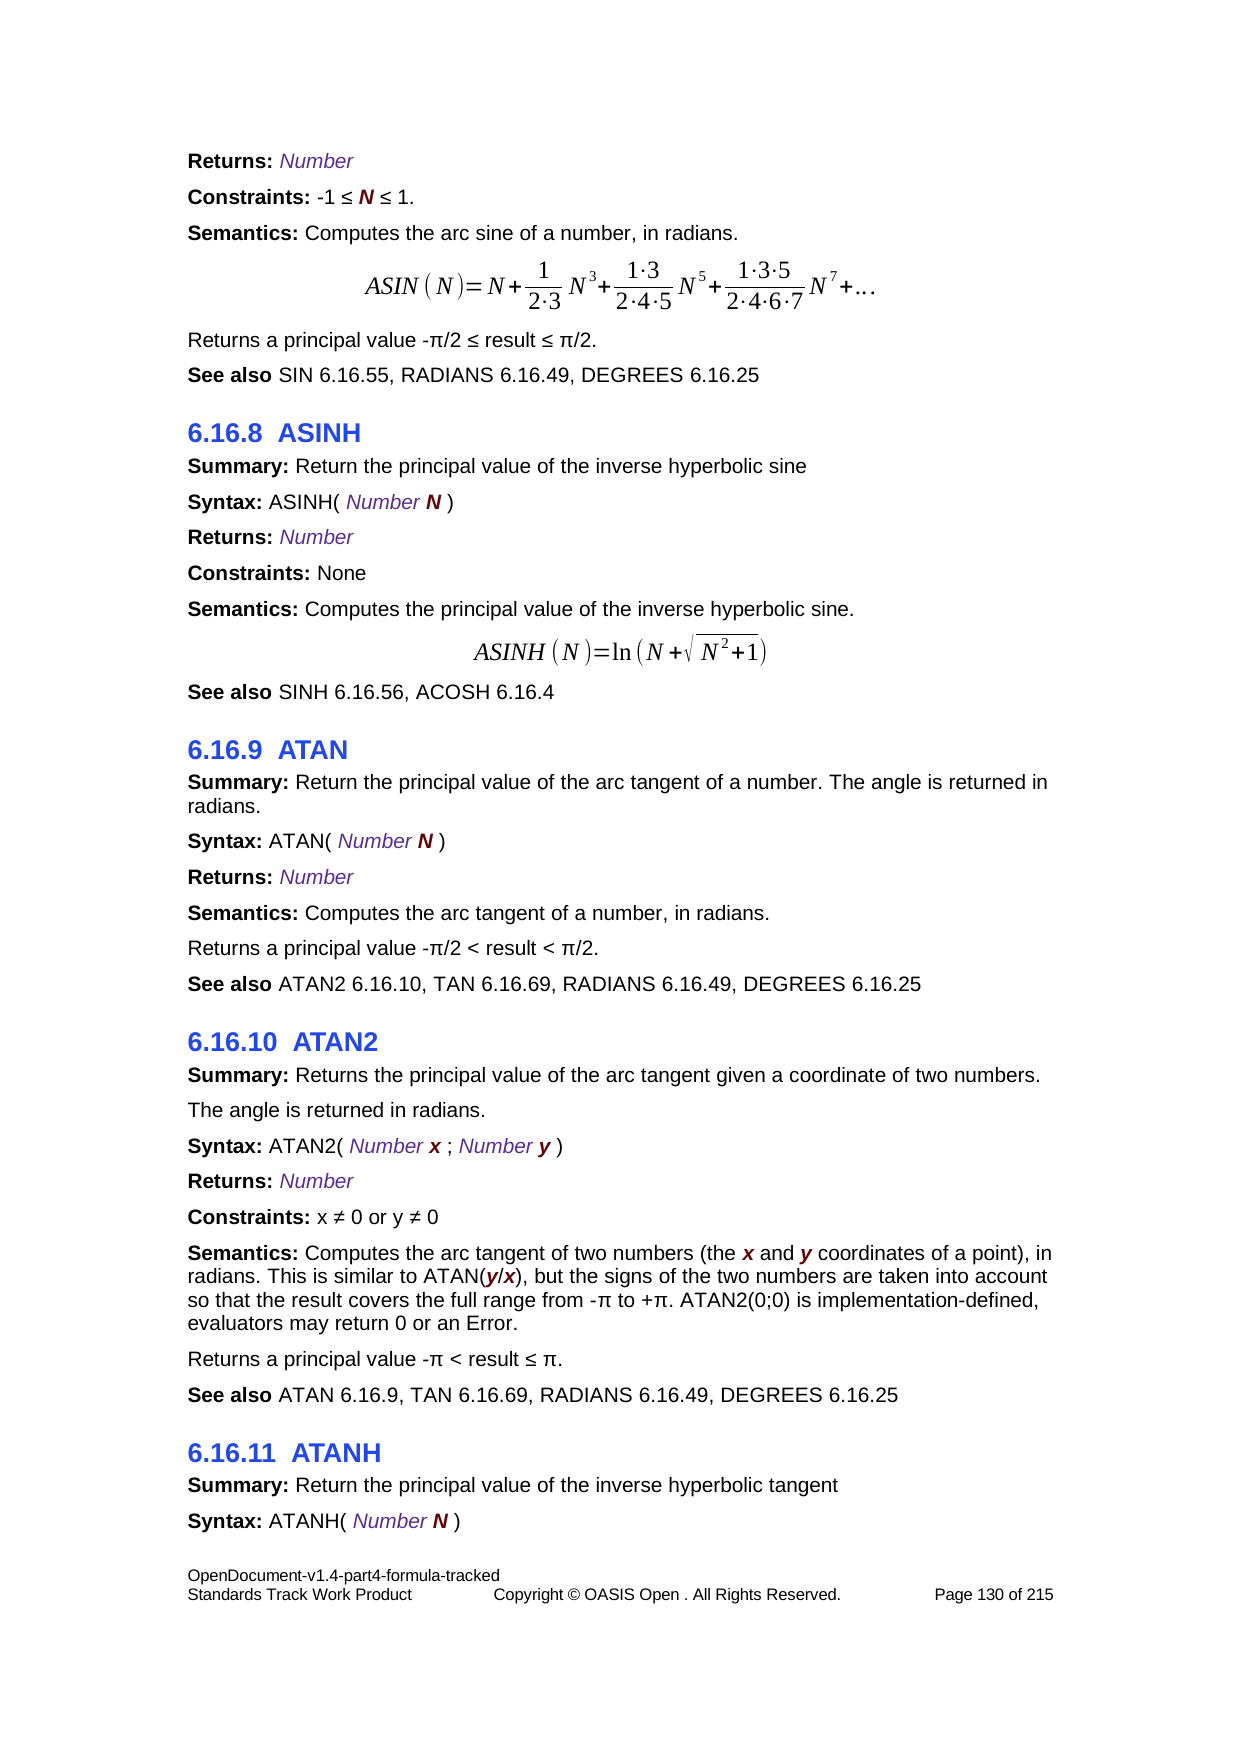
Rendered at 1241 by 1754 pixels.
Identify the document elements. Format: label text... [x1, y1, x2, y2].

text Returns a principal value -π/2 < result < π/2. [187, 937, 1053, 960]
text Constraints: -1 ≤ N ≤ 1. [187, 186, 1053, 209]
text Syntax: ATANH( Number N ) [187, 1509, 1053, 1533]
text Summary: Return the principal value of the inverse hyperbolic sine [187, 454, 1053, 478]
text Returns: Number [187, 150, 1053, 173]
subtitle ATANH [187, 1438, 1053, 1468]
text Semantics: Computes the arc sine of a number, in radians. [187, 221, 1053, 245]
text Returns a principal value -π/2 ≤ result ≤ π/2. [187, 328, 1053, 352]
subtitle ATAN [187, 735, 1053, 765]
text Semantics: Computes the arc tangent of two numbers (the x and y coordinates of a point), in radians. This is similar to ATAN(y/x), but the signs of the two numbers are taken into account so that the result covers the full range from -π to +π. ATAN2(0;0) is implementation-defined, evaluators may return 0 or an Error. [187, 1241, 1053, 1335]
text See also SIN 6.16.55, RADIANS 6.16.49, DEGREES 6.16.25 [187, 364, 1053, 387]
text Constraints: x ≠ 0 or y ≠ 0 [187, 1206, 1053, 1229]
text See also ATAN 6.16.9, TAN 6.16.69, RADIANS 6.16.49, DEGREES 6.16.25 [187, 1383, 1053, 1407]
text Constraints: None [187, 561, 1053, 585]
text See also SINH 6.16.56, ACOSH 6.16.4 [187, 680, 1053, 704]
text Returns a principal value -π < result ≤ π. [187, 1347, 1053, 1371]
text Semantics: Computes the principal value of the inverse hyperbolic sine. [187, 597, 1053, 621]
text Syntax: ATAN( Number N ) [187, 830, 1053, 853]
text Returns: Number [187, 866, 1053, 889]
subtitle ASINH [187, 418, 1053, 448]
text Syntax: ASINH( Number N ) [187, 490, 1053, 514]
text Summary: Return the principal value of the arc tangent of a number. The angle is returned in radians. [187, 771, 1053, 818]
text See also ATAN2 6.16.10, TAN 6.16.69, RADIANS 6.16.49, DEGREES 6.16.25 [187, 972, 1053, 996]
subtitle ATAN2 [187, 1027, 1053, 1057]
text Returns: Number [187, 526, 1053, 549]
text Summary: Returns the principal value of the arc tangent given a coordinate of two numbers. [187, 1063, 1053, 1087]
text Syntax: ATAN2( Number x ; Number y ) [187, 1134, 1053, 1158]
text Summary: Return the principal value of the inverse hyperbolic tangent [187, 1474, 1053, 1497]
text Semantics: Computes the arc tangent of a number, in radians. [187, 901, 1053, 925]
text The angle is returned in radians. [187, 1099, 1053, 1122]
text Returns: Number [187, 1170, 1053, 1193]
